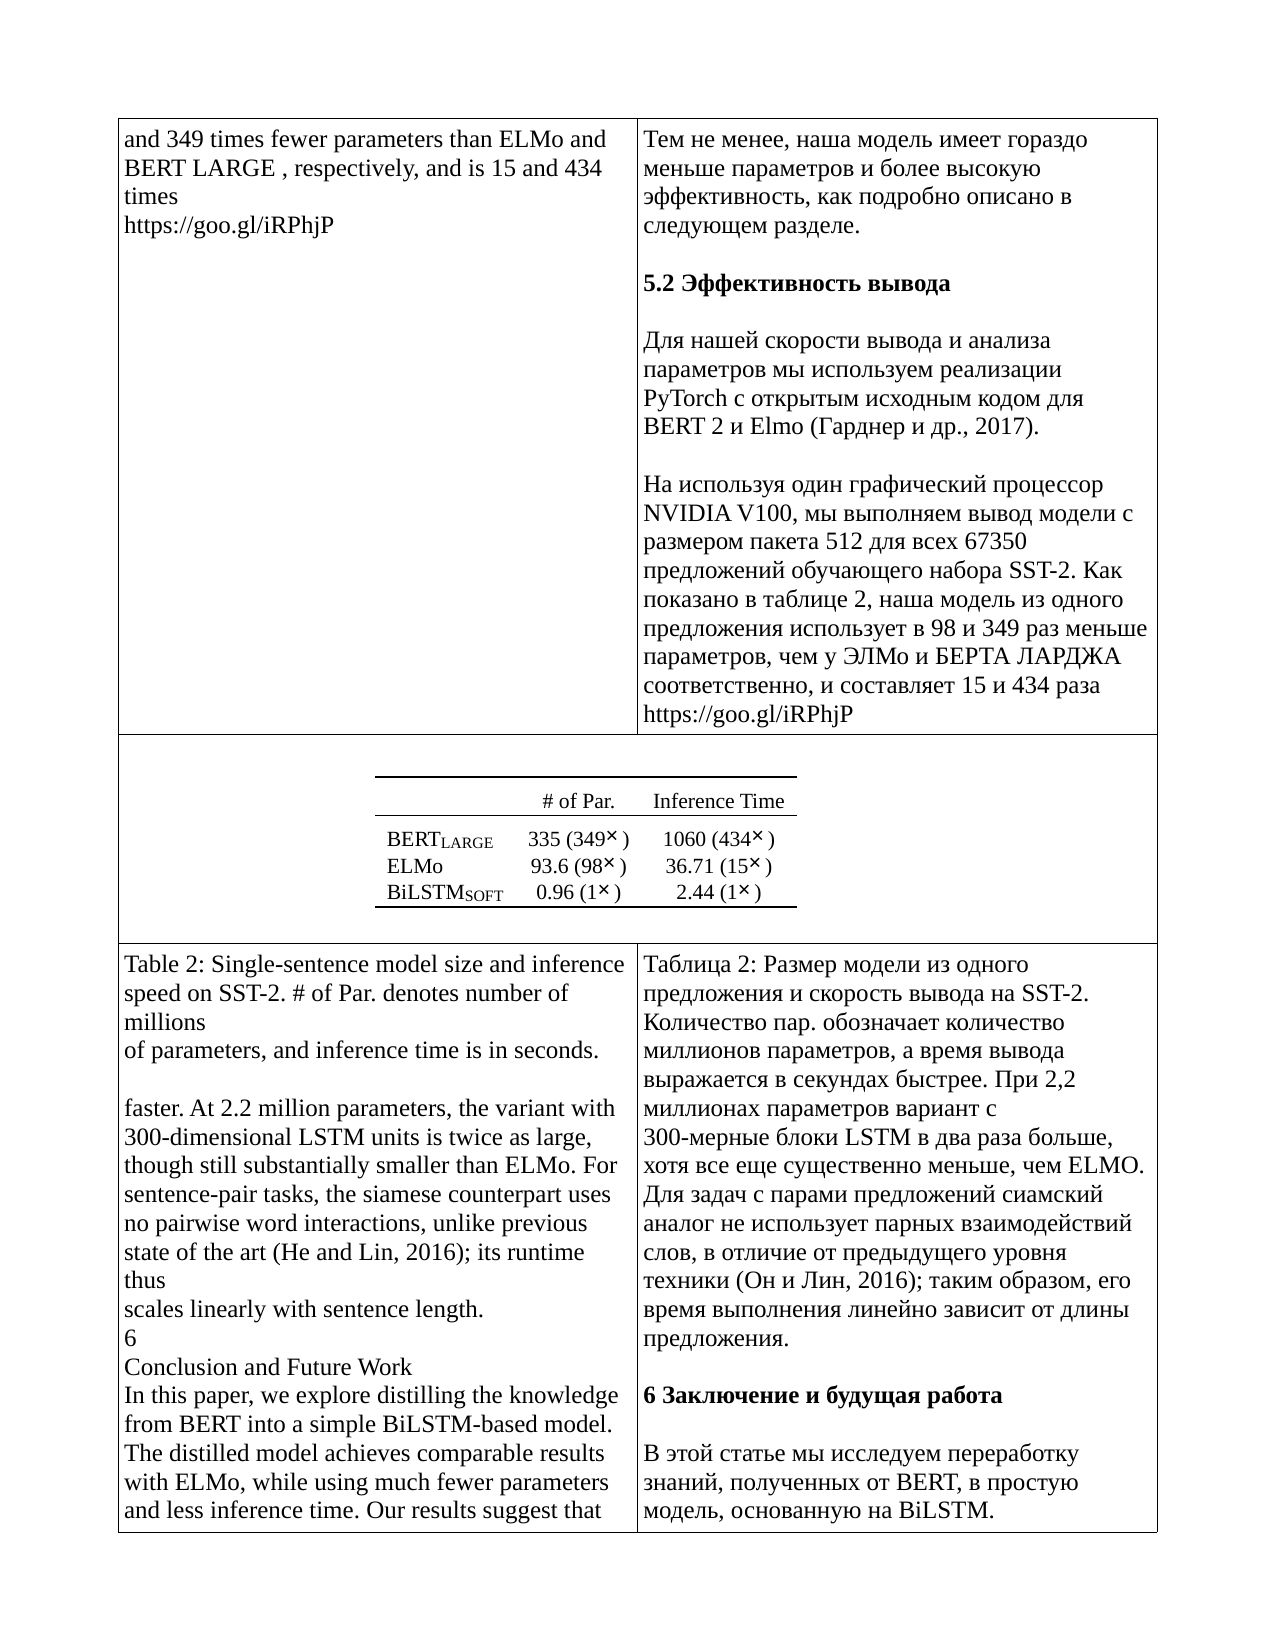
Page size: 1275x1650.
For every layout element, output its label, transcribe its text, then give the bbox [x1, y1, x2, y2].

table_cell and 349 times fewer parameters than ELMo and BERT LARGE , respectively, and is 15 and 434 times https://goo.gl/iRPhjP [119, 119, 637, 733]
table_cell Table 2: Single-sentence model size and inference speed on SST-2. # of Par. denotes number of millions of parameters, and inference time is in seconds. faster. At 2.2 million parameters, the variant with 300-dimensional LSTM units is twice as large, though still substantially smaller than ELMo. For sentence-pair tasks, the siamese counterpart uses no pairwise word interactions, unlike previous state of the art (He and Lin, 2016); its runtime thus scales linearly with sentence length. 6 Conclusion and Future Work In this paper, we explore distilling the knowledge from BERT into a simple BiLSTM-based model. The distilled model achieves comparable results with ELMo, while using much fewer parameters and less inference time. Our results suggest that [119, 944, 637, 1532]
table_cell [119, 735, 1157, 943]
table_cell Тем не менее, наша модель имеет гораздо меньше параметров и более высокую эффективность, как подробно описано в следующем разделе. 5.2 Эффективность вывода Для нашей скорости вывода и анализа параметров мы используем реализации PyTorch с открытым исходным кодом для BERT 2 и Elmo (Гарднер и др., 2017). На используя один графический процессор NVIDIA V100, мы выполняем вывод модели с размером пакета 512 для всех 67350 предложений обучающего набора SST-2. Как показано в таблице 2, наша модель из одного предложения использует в 98 и 349 раз меньше параметров, чем у ЭЛМо и БЕРТА ЛАРДЖА соответственно, и составляет 15 и 434 раза https://goo.gl/iRPhjP [638, 119, 1157, 733]
table_cell Таблица 2: Размер модели из одного предложения и скорость вывода на SST-2. Количество пар. обозначает количество миллионов параметров, а время вывода выражается в секундах быстрее. При 2,2 миллионах параметров вариант с 300-мерные блоки LSTM в два раза больше, хотя все еще существенно меньше, чем ELMO. Для задач с парами предложений сиамский аналог не использует парных взаимодействий слов, в отличие от предыдущего уровня техники (Он и Лин, 2016); таким образом, его время выполнения линейно зависит от длины предложения. 6 Заключение и будущая работа В этой статье мы исследуем переработку знаний, полученных от BERT, в простую модель, основанную на BiLSTM. [638, 944, 1157, 1532]
